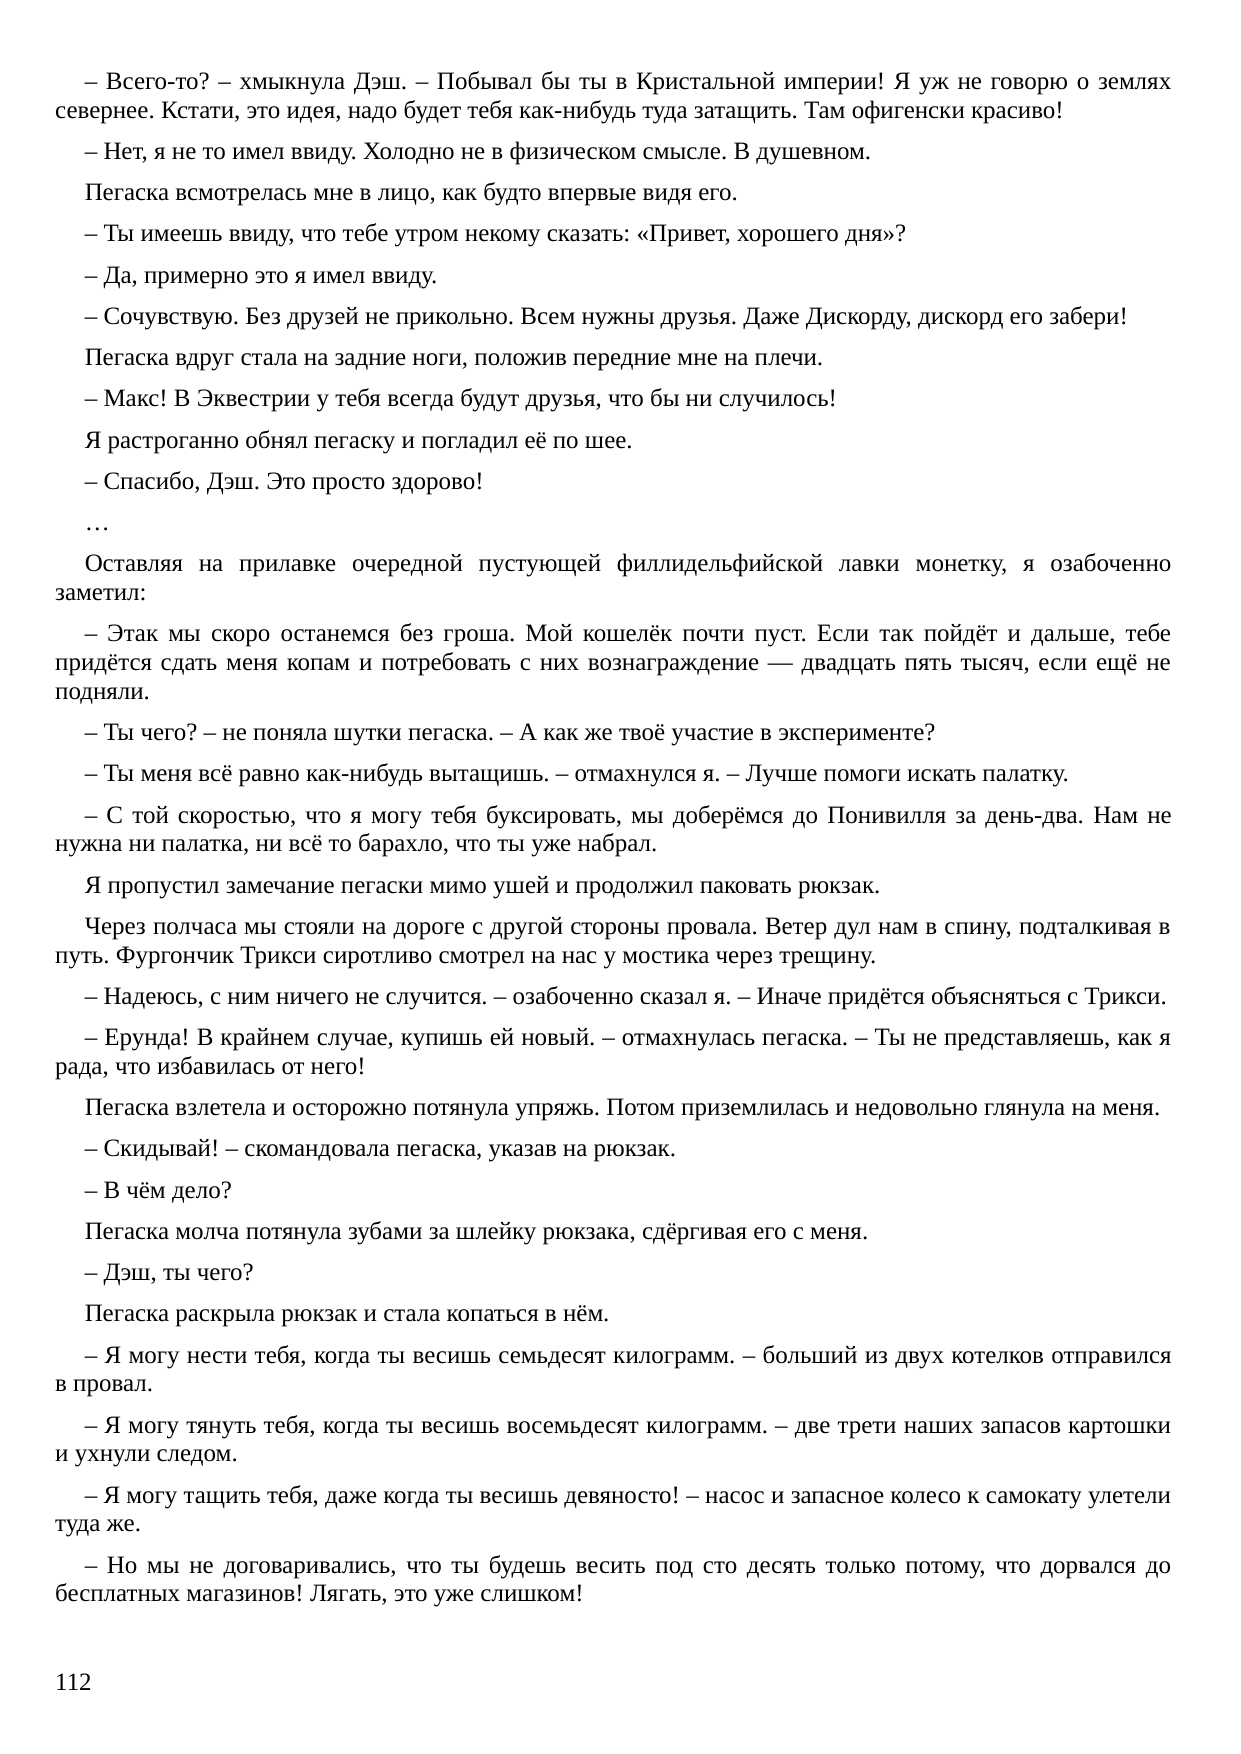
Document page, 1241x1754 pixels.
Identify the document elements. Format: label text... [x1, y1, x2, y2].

text – Да, примерно это я имел ввиду. [55, 260, 1173, 288]
text – Спасибо, Дэш. Это просто здорово! [55, 466, 1173, 495]
text – Я могу нести тебя, когда ты весишь семьдесят килограмм. – больший из двух котелков отправился в провал. [55, 1340, 1173, 1397]
text Пегаска всмотрелась мне в лицо, как будто впервые видя его. [55, 177, 1173, 206]
text … [55, 507, 1173, 536]
text – Я могу тянуть тебя, когда ты весишь восемьдесят килограмм. – две трети наших запасов картошки и ухнули следом. [55, 1410, 1173, 1467]
text – Ерунда! В крайнем случае, купишь ей новый. – отмахнулась пегаска. – Ты не представляешь, как я рада, что избавилась от него! [55, 1022, 1173, 1080]
text – Этак мы скоро останемся без гроша. Мой кошелёк почти пуст. Если так пойдёт и дальше, тебе придётся сдать меня копам и потребовать с них вознаграждение — двадцать пять тысяч, если ещё не подняли. [55, 618, 1173, 705]
text Пегаска молча потянула зубами за шлейку рюкзака, сдёргивая его с меня. [55, 1216, 1173, 1245]
text – Я могу тащить тебя, даже когда ты весишь девяносто! – насос и запасное колесо к самокату улетели туда же. [55, 1480, 1173, 1537]
text – Всего-то? – хмыкнула Дэш. – Побывал бы ты в Кристальной империи! Я уж не говорю о землях севернее. Кстати, это идея, надо будет тебя как-нибудь туда затащить. Там офигенски красиво! [55, 66, 1173, 123]
text – Скидывай! – скомандовала пегаска, указав на рюкзак. [55, 1133, 1173, 1162]
text Пегаска раскрыла рюкзак и стала копаться в нём. [55, 1298, 1173, 1327]
text – Макс! В Эквестрии у тебя всегда будут друзья, что бы ни случилось! [55, 383, 1173, 412]
text Пегаска вдруг стала на задние ноги, положив передние мне на плечи. [55, 342, 1173, 371]
text Оставляя на прилавке очередной пустующей филлидельфийской лавки монетку, я озабоченно заметил: [55, 548, 1173, 606]
text – Сочувствую. Без друзей не прикольно. Всем нужны друзья. Даже Дискорду, дискорд его забери! [55, 301, 1173, 330]
text Пегаска взлетела и осторожно потянула упряжь. Потом приземлилась и недовольно глянула на меня. [55, 1092, 1173, 1121]
text – Нет, я не то имел ввиду. Холодно не в физическом смысле. В душевном. [55, 136, 1173, 165]
text – Ты чего? – не поняла шутки пегаска. – А как же твоё участие в эксперименте? [55, 717, 1173, 746]
text – Ты имеешь ввиду, что тебе утром некому сказать: «Привет, хорошего дня»? [55, 218, 1173, 247]
text Я растроганно обнял пегаску и погладил её по шее. [55, 425, 1173, 453]
text – Ты меня всё равно как-нибудь вытащишь. – отмахнулся я. – Лучше помоги искать палатку. [55, 758, 1173, 787]
text – Но мы не договаривались, что ты будешь весить под сто десять только потому, что дорвался до бесплатных магазинов! Лягать, это уже слишком! [55, 1550, 1173, 1607]
text – Надеюсь, с ним ничего не случится. – озабоченно сказал я. – Иначе придётся объясняться с Трикси. [55, 981, 1173, 1010]
text Я пропустил замечание пегаски мимо ушей и продолжил паковать рюкзак. [55, 870, 1173, 898]
text – В чём дело? [55, 1175, 1173, 1203]
text Через полчаса мы стояли на дороге с другой стороны провала. Ветер дул нам в спину, подталкивая в путь. Фургончик Трикси сиротливо смотрел на нас у мостика через трещину. [55, 911, 1173, 968]
text – С той скоростью, что я могу тебя буксировать, мы доберёмся до Понивилля за день-два. Нам не нужна ни палатка, ни всё то барахло, что ты уже набрал. [55, 800, 1173, 857]
text – Дэш, ты чего? [55, 1257, 1173, 1286]
